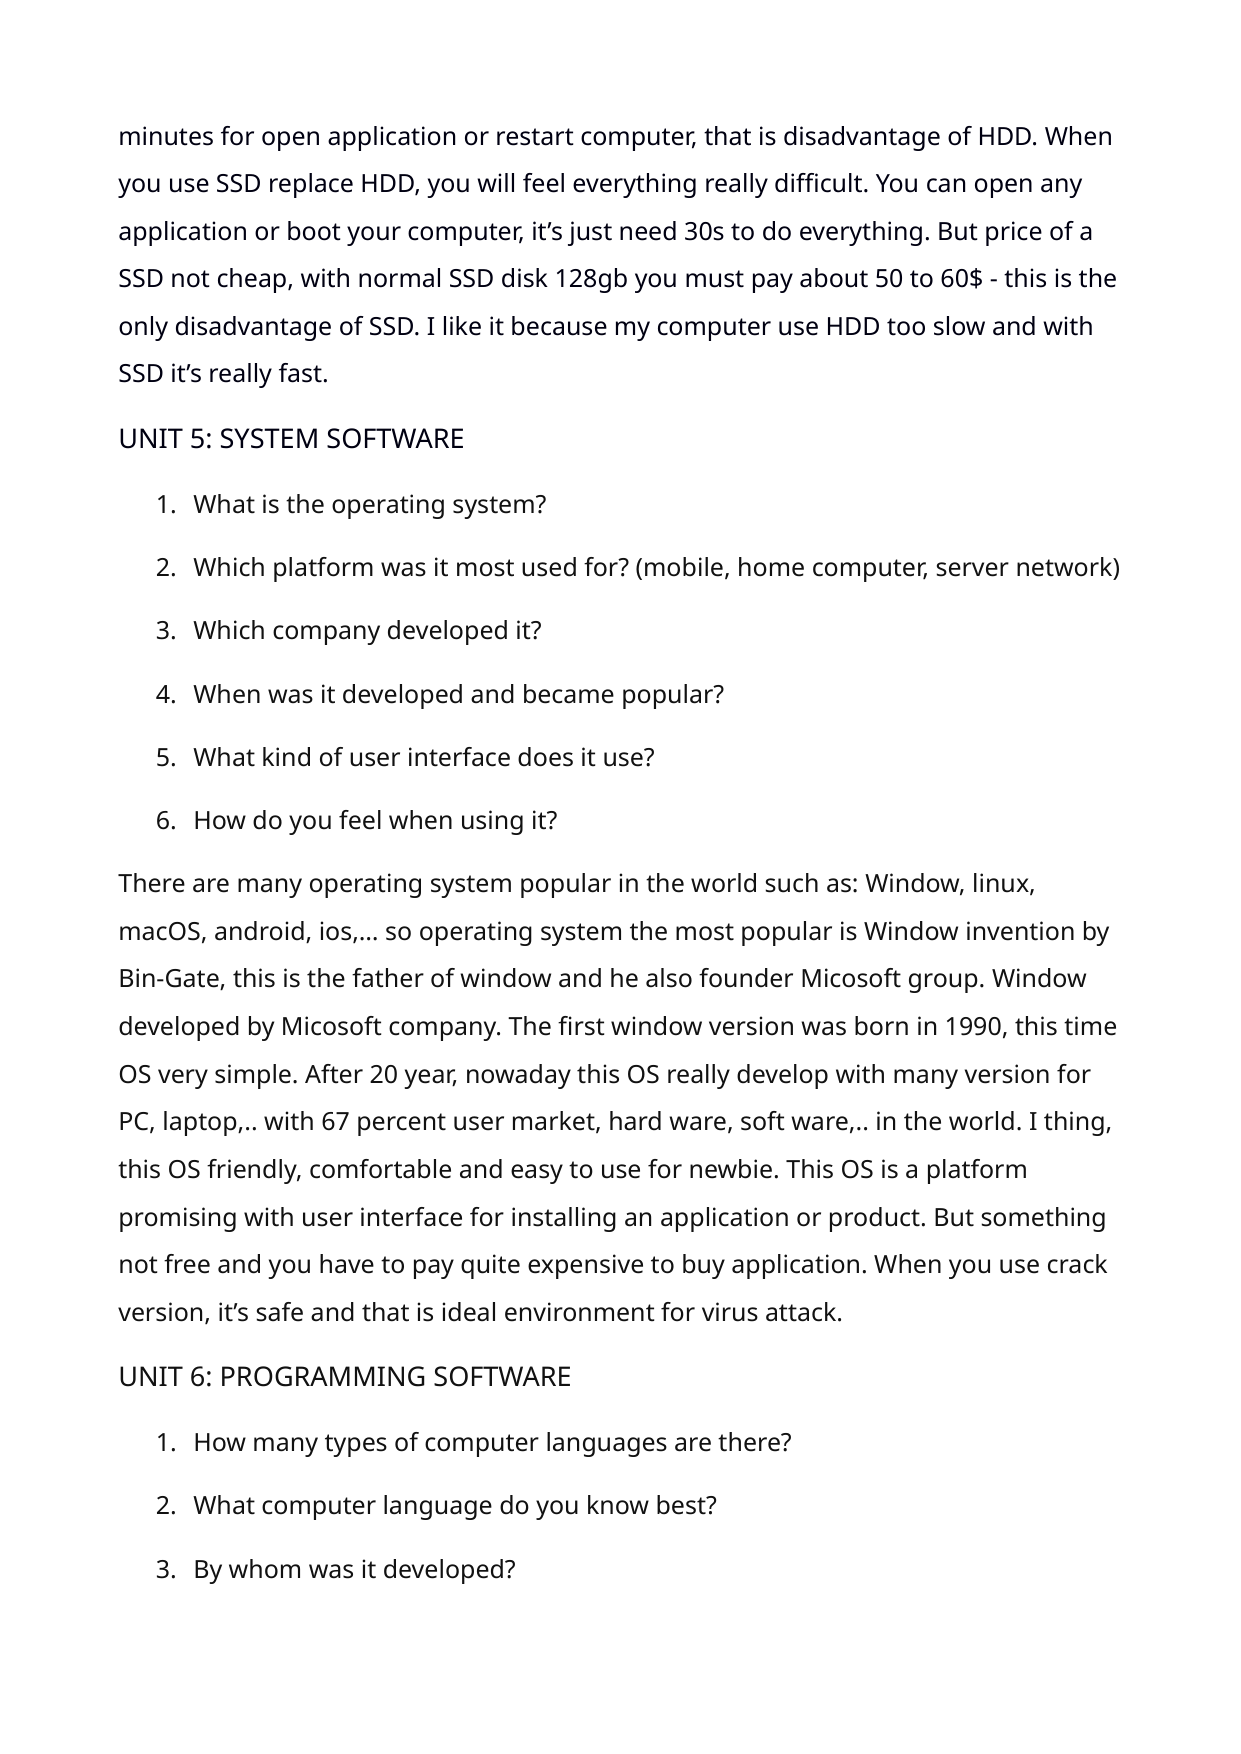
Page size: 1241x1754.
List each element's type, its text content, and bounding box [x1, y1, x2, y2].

list Which company developed it? [156, 613, 1122, 647]
list How many types of computer languages are there? [156, 1425, 1122, 1459]
list What computer language do you know best? [156, 1488, 1122, 1522]
text minutes for open application or restart computer, that is disadvantage of HDD. When you use SSD replace HDD, you will feel everything really difficult. You can open any application or boot your computer, it’s just need 30s to do everything. But price of a SSD not cheap, with normal SSD disk 128gb you must pay about 50 to 60$ - this is the only disadvantage of SSD. I like it because my computer use HDD too slow and with SSD it’s really fast. [118, 118, 1122, 390]
text There are many operating system popular in the world such as: Window, linux, macOS, android, ios,… so operating system the most popular is Window invention by Bin-Gate, this is the father of window and he also founder Micosoft group. Window developed by Micosoft company. The first window version was born in 1990, this time OS very simple. After 20 year, nowaday this OS really develop with many version for PC, laptop,.. with 67 percent user market, hard ware, soft ware,.. in the world. I thing, this OS friendly, comfortable and easy to use for newbie. This OS is a platform promising with user interface for installing an application or product. But something not free and you have to pay quite expensive to buy application. When you use crack version, it’s safe and that is ideal environment for virus attack. [118, 866, 1122, 1328]
list Which platform was it most used for? (mobile, home computer, server network) [156, 550, 1122, 584]
list When was it developed and became popular? [156, 676, 1122, 710]
list What is the operating system? [156, 487, 1122, 521]
text UNIT 6: PROGRAMMING SOFTWARE [118, 1358, 1122, 1394]
list What kind of user interface does it use? [156, 739, 1122, 773]
text UNIT 5: SYSTEM SOFTWARE [118, 419, 1122, 456]
list By whom was it developed? [156, 1551, 1122, 1585]
list How do you feel when using it? [156, 803, 1122, 837]
